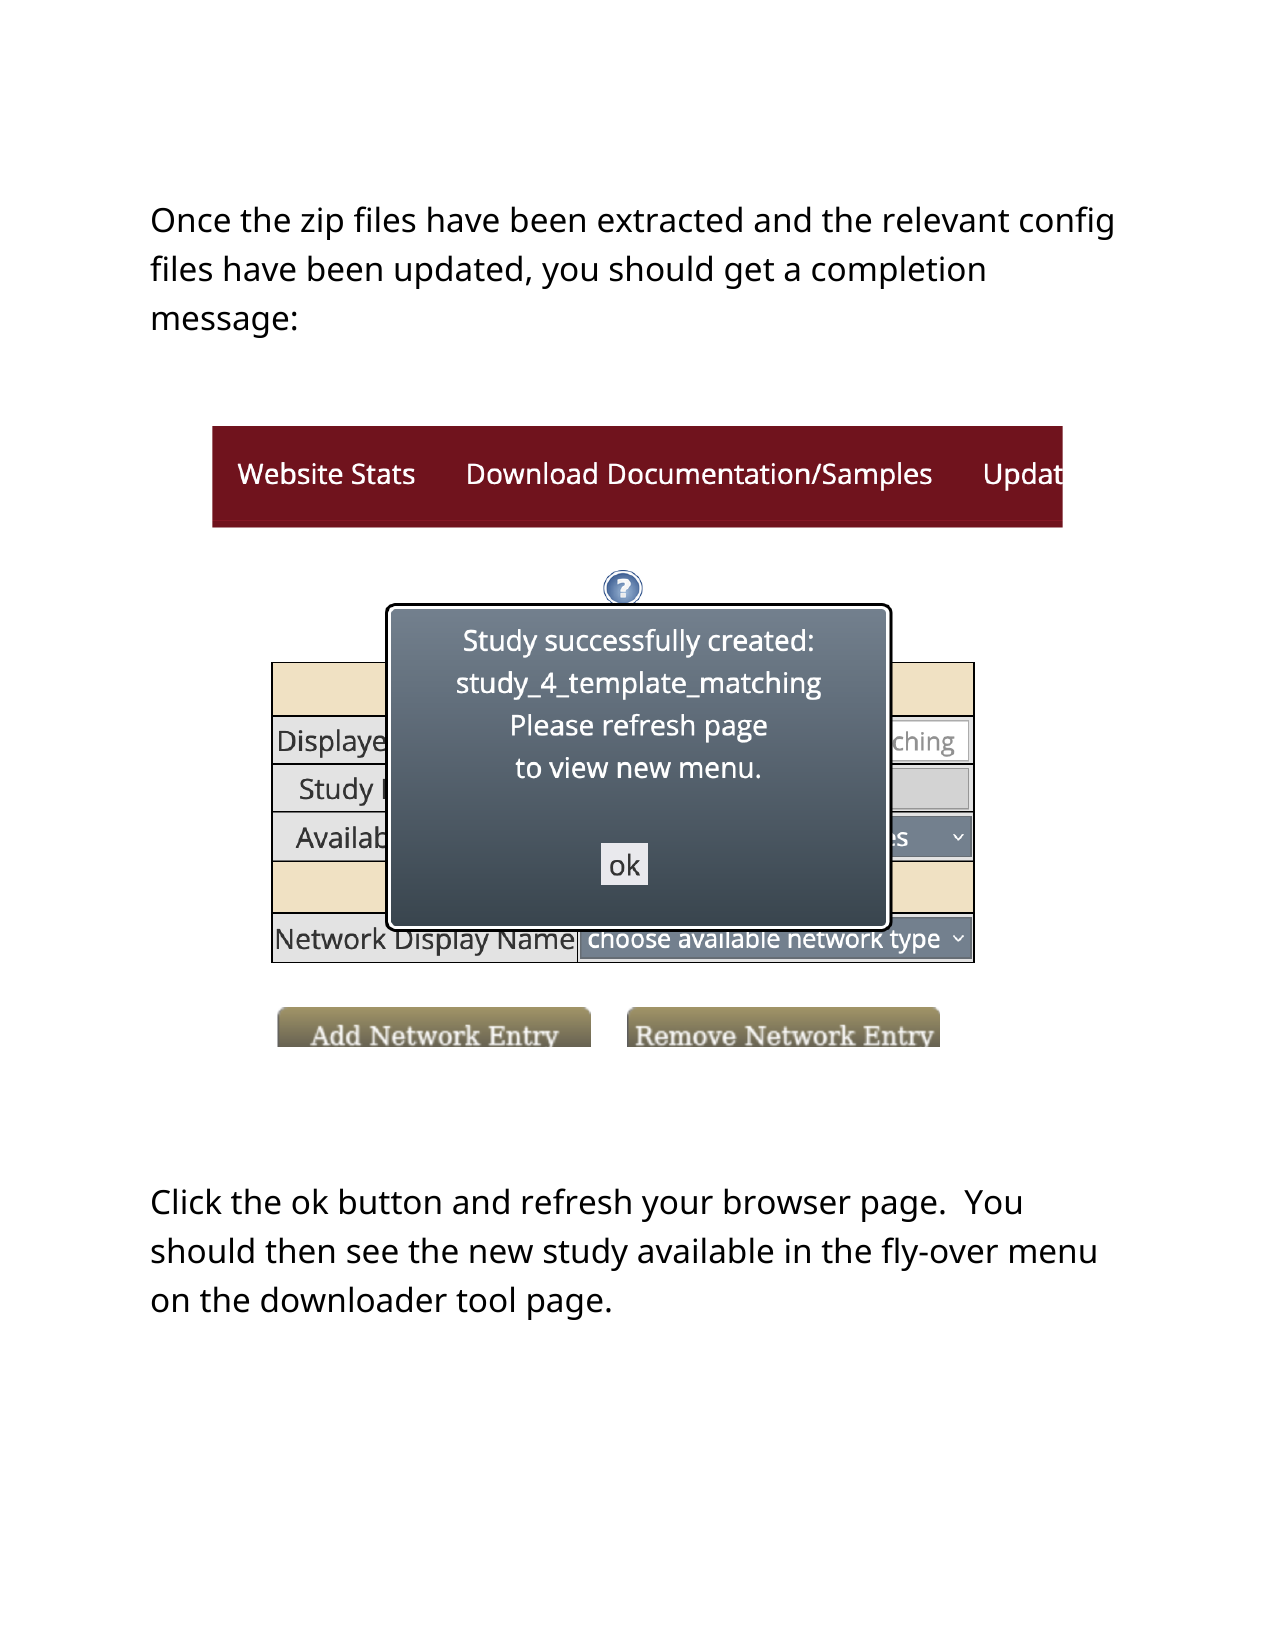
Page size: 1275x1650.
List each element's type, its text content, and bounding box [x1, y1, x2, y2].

picture [212, 426, 1063, 1047]
text Click the ok button and refresh your browser page. You should then see the new study available in the fly-over menu on the downloader tool page. [150, 1179, 1125, 1322]
text Once the zip files have been extracted and the relevant config files have been updated, you should get a completion message: [150, 197, 1125, 340]
